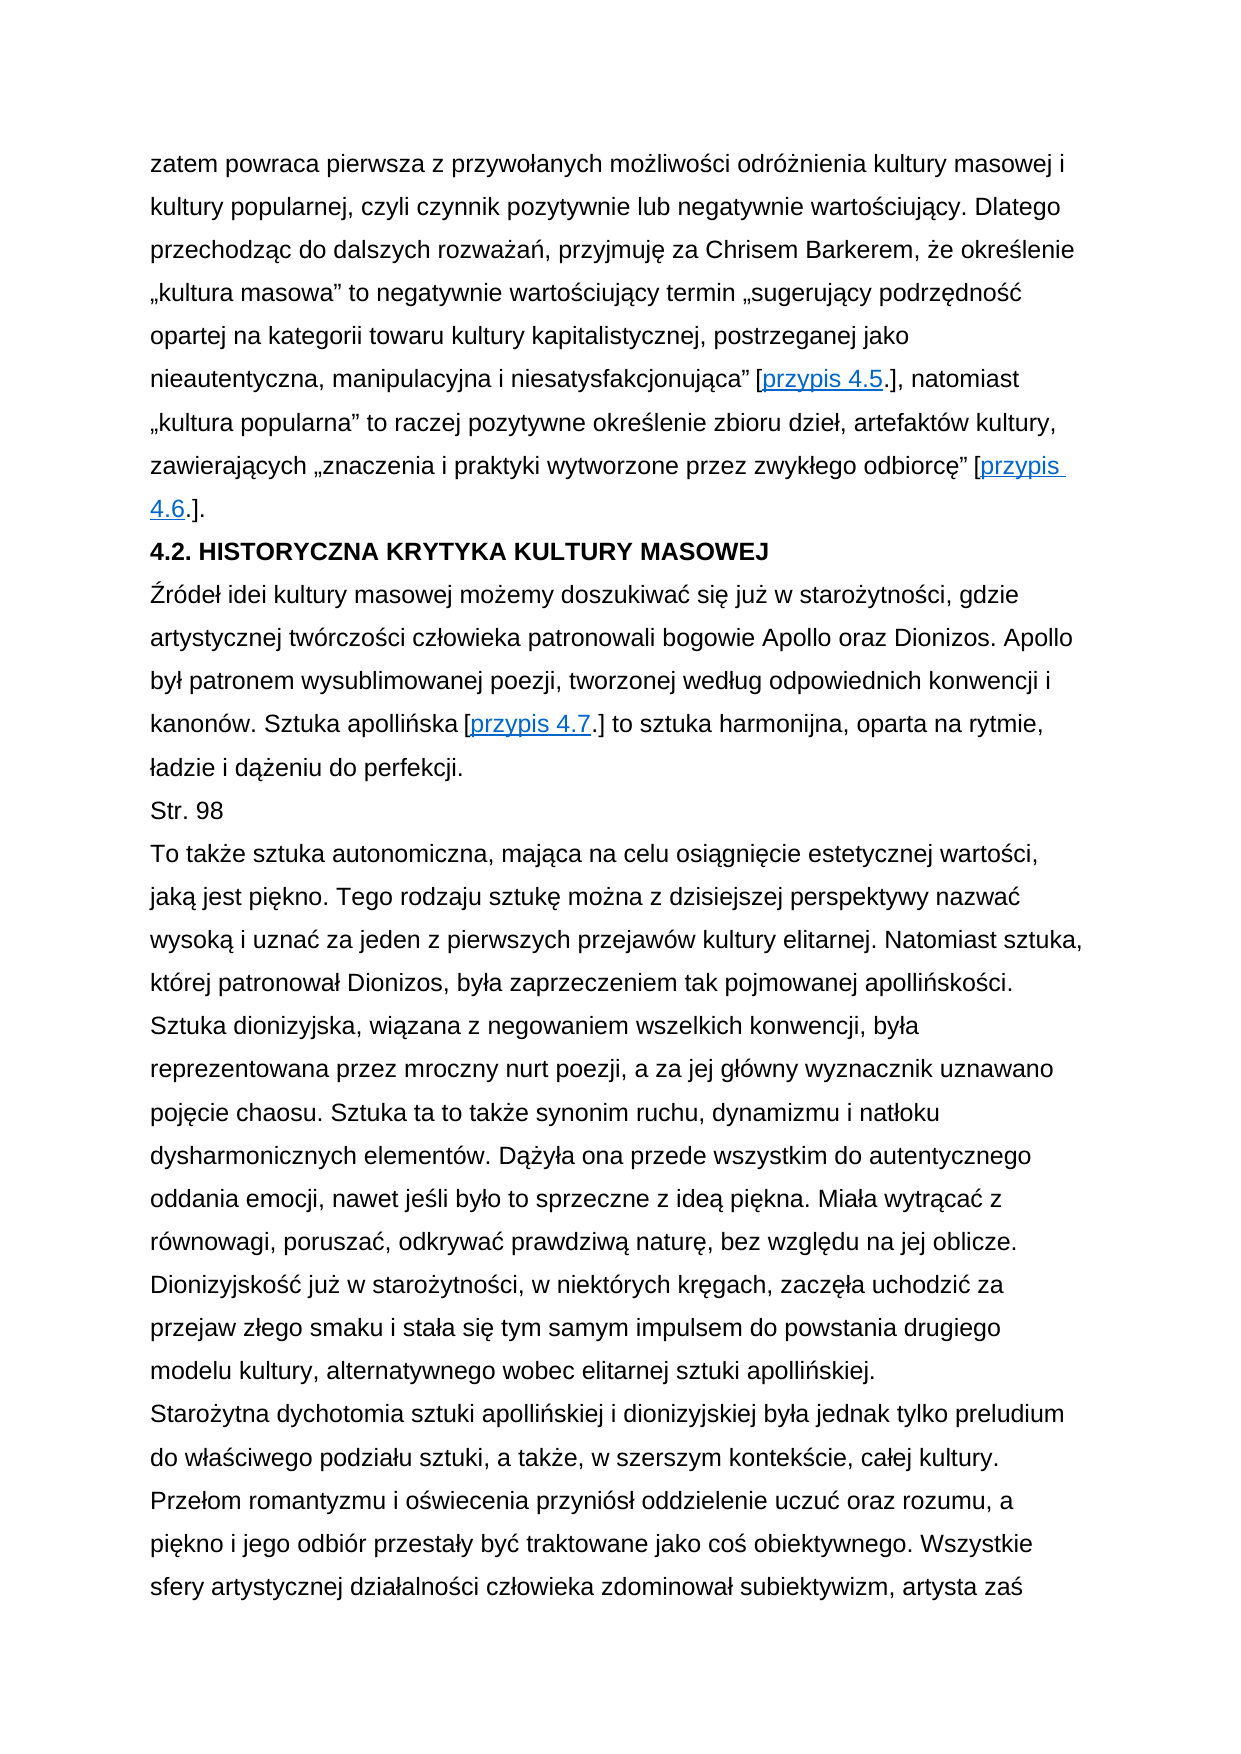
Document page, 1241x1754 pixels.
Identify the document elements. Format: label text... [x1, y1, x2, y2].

text zatem powraca pierwsza z przywołanych możliwości odróżnienia kultury masowej i kultury popularnej, czyli czynnik pozytywnie lub negatywnie wartościujący. Dlatego przechodząc do dalszych rozważań, przyjmuję za Chrisem Barkerem, że określenie „kultura masowa” to negatywnie wartościujący termin „sugerujący podrzędność opartej na kategorii towaru kultury kapitalistycznej, postrzeganej jako nieautentyczna, manipulacyjna i niesatysfakcjonująca” [przypis 4.5.], natomiast „kultura popularna” to raczej pozytywne określenie zbioru dzieł, artefaktów kultury, zawierających „znaczenia i praktyki wytworzone przez zwykłego odbiorcę” [przypis 4.6.]. [150, 149, 1090, 523]
text Starożytna dychotomia sztuki apollińskiej i dionizyjskiej była jednak tylko preludium do właściwego podziału sztuki, a także, w szerszym kontekście, całej kultury. Przełom romantyzmu i oświecenia przyniósł oddzielenie uczuć oraz rozumu, a piękno i jego odbiór przestały być traktowane jako coś obiektywnego. Wszystkie sfery artystycznej działalności człowieka zdominował subiektywizm, artysta zaś [150, 1399, 1090, 1601]
text To także sztuka autonomiczna, mająca na celu osiągnięcie estetycznej wartości, jaką jest piękno. Tego rodzaju sztukę można z dzisiejszej perspektywy nazwać wysoką i uznać za jeden z pierwszych przejawów kultury elitarnej. Natomiast sztuka, której patronował Dionizos, była zaprzeczeniem tak pojmowanej apollińskości. Sztuka dionizyjska, wiązana z negowaniem wszelkich konwencji, była reprezentowana przez mroczny nurt poezji, a za jej główny wyznacznik uznawano pojęcie chaosu. Sztuka ta to także synonim ruchu, dynamizmu i natłoku dysharmonicznych elementów. Dążyła ona przede wszystkim do autentycznego oddania emocji, nawet jeśli było to sprzeczne z ideą piękna. Miała wytrącać z równowagi, poruszać, odkrywać prawdziwą naturę, bez względu na jej oblicze. Dionizyjskość już w starożytności, w niektórych kręgach, zaczęła uchodzić za przejaw złego smaku i stała się tym samym impulsem do powstania drugiego modelu kultury, alternatywnego wobec elitarnej sztuki apollińskiej. [150, 839, 1090, 1385]
subtitle 4.2. HISTORYCZNA KRYTYKA KULTURY MASOWEJ [150, 537, 1090, 566]
text Źródeł idei kultury masowej możemy doszukiwać się już w starożytności, gdzie artystycznej twórczości człowieka patronowali bogowie Apollo oraz Dionizos. Apollo był patronem wysublimowanej poezji, tworzonej według odpowiednich konwencji i kanonów. Sztuka apollińska [przypis 4.7.] to sztuka harmonijna, oparta na rytmie, ładzie i dążeniu do perfekcji. [150, 580, 1090, 781]
text Str. 98 [150, 796, 1090, 824]
